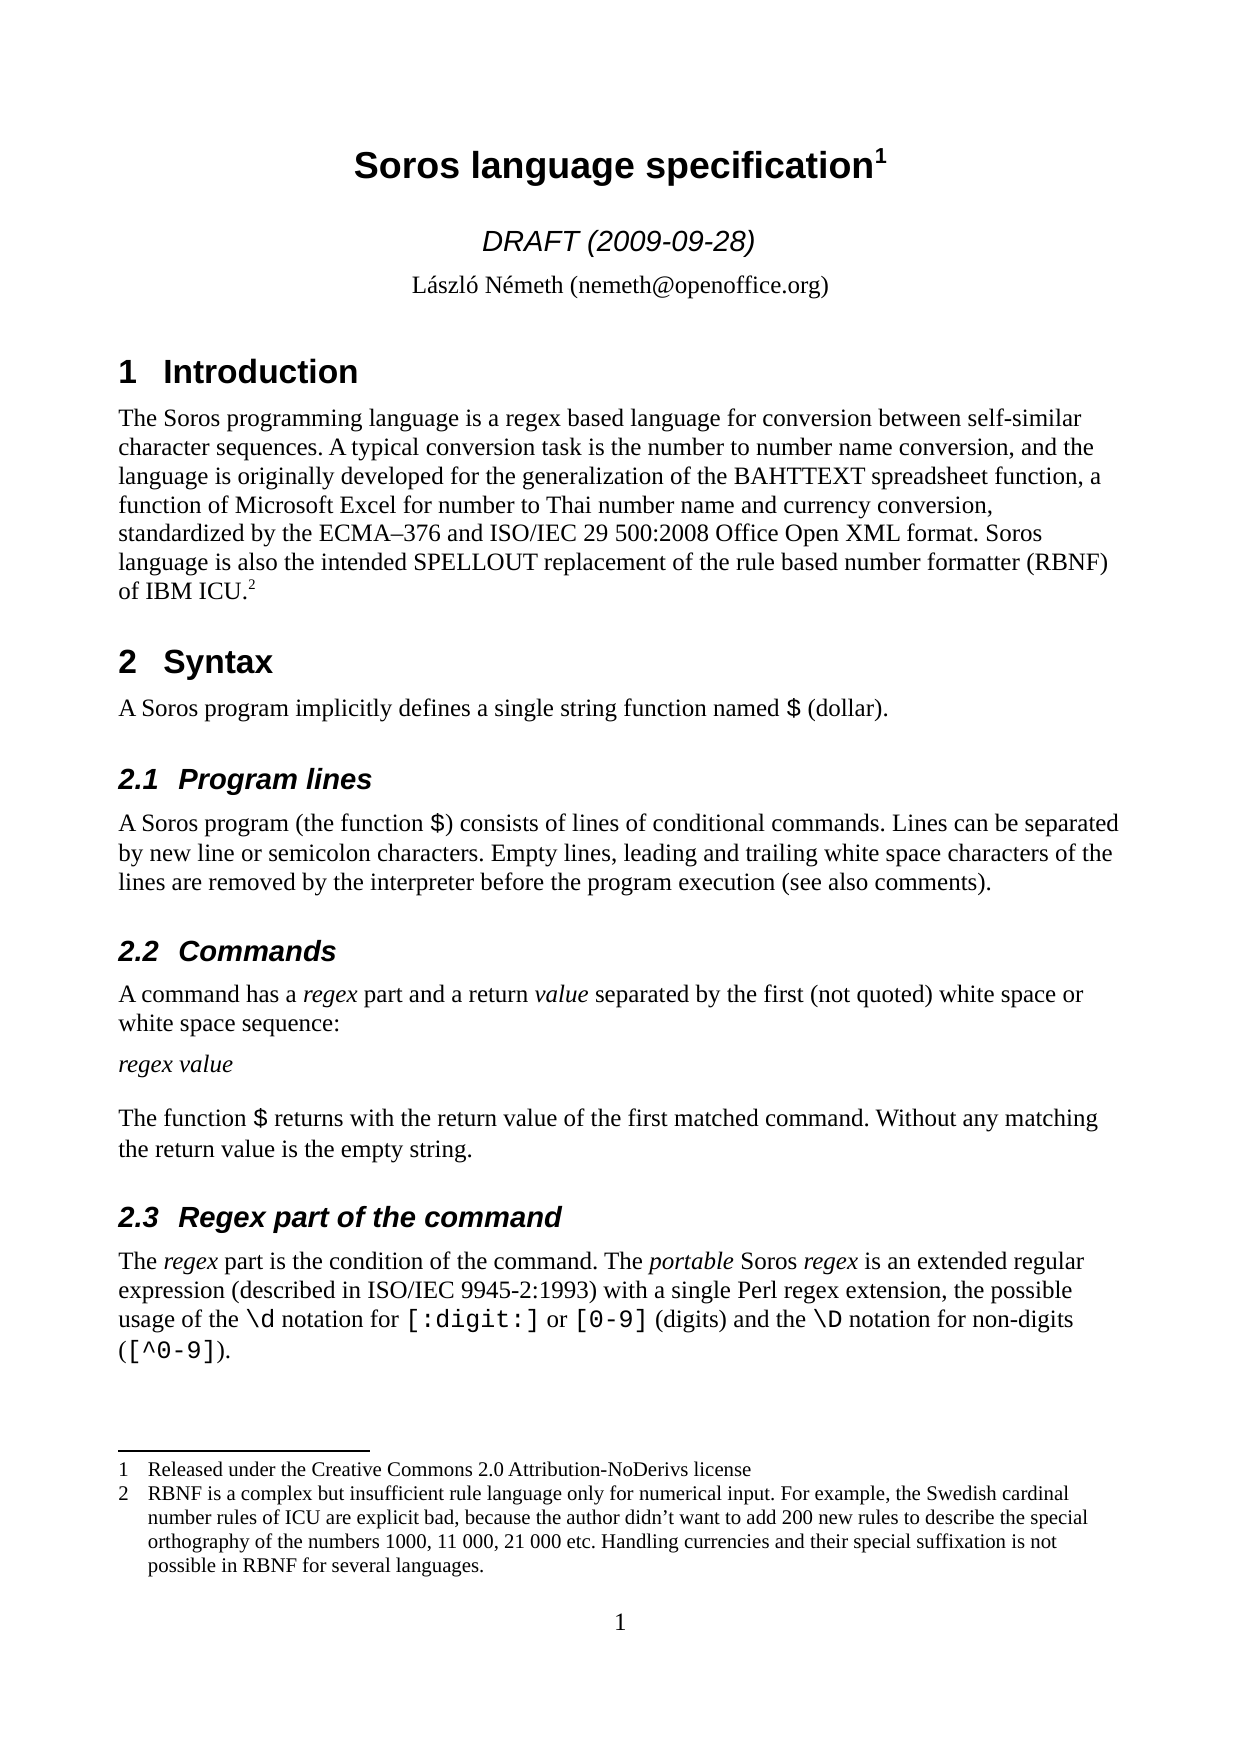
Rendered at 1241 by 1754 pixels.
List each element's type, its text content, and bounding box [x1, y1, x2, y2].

text RBNF is a complex but insufficient rule language only for numerical input. For example, the Swedish cardinal number rules of ICU are explicit bad, because the author didn’t want to add 200 new rules to describe the special orthography of the numbers 1000, 11 000, 21 000 etc. Handling currencies and their special suffixation is not possible in RBNF for several languages. [118, 1481, 1122, 1577]
subtitle Program lines [118, 762, 1122, 795]
text A command has a regex part and a return value separated by the first (not quoted) white space or white space sequence: [118, 979, 1122, 1037]
subtitle DRAFT (2009-09-28) [118, 224, 1122, 257]
subtitle Commands [118, 933, 1122, 967]
text The Soros programming language is a regex based language for conversion between self-similar character sequences. A typical conversion task is the number to number name conversion, and the language is originally developed for the generalization of the BAHTTEXT spreadsheet function, a function of Microsoft Excel for number to Thai number name and currency conversion, standardized by the ECMA–376 and ISO/IEC 29 500:2008 Office Open XML format. Soros language is also the intended SPELLOUT replacement of the rule based number formatter (RBNF) of IBM ICU. [118, 403, 1122, 605]
text Released under the Creative Commons 2.0 Attribution-NoDerivs license [118, 1457, 1122, 1481]
text A Soros program (the function $) consists of lines of conditional commands. Lines can be separated by new line or semicolon characters. Empty lines, leading and trailing white space characters of the lines are removed by the interpreter before the program execution (see also comments). [118, 808, 1122, 896]
subtitle Syntax [118, 642, 1122, 681]
subtitle Regex part of the command [118, 1200, 1122, 1234]
text The regex part is the condition of the command. The portable Soros regex is an extended regular expression (described in ISO/IEC 9945-2:1993) with a single Perl regex extension, the possible usage of the \d notation for [:digit:] or [0-9] (digits) and the \D notation for non-digits ([^0-9]). [118, 1246, 1122, 1366]
text A Soros program implicitly defines a single string function named $ (dollar). [118, 693, 1122, 724]
title Soros language specification [118, 143, 1122, 186]
subtitle Introduction [118, 352, 1122, 391]
title László Németh (nemeth@openoffice.org) [118, 270, 1122, 298]
text regex value [118, 1049, 1122, 1078]
text The function $ returns with the return value of the first matched command. Without any matching the return value is the empty string. [118, 1103, 1122, 1163]
